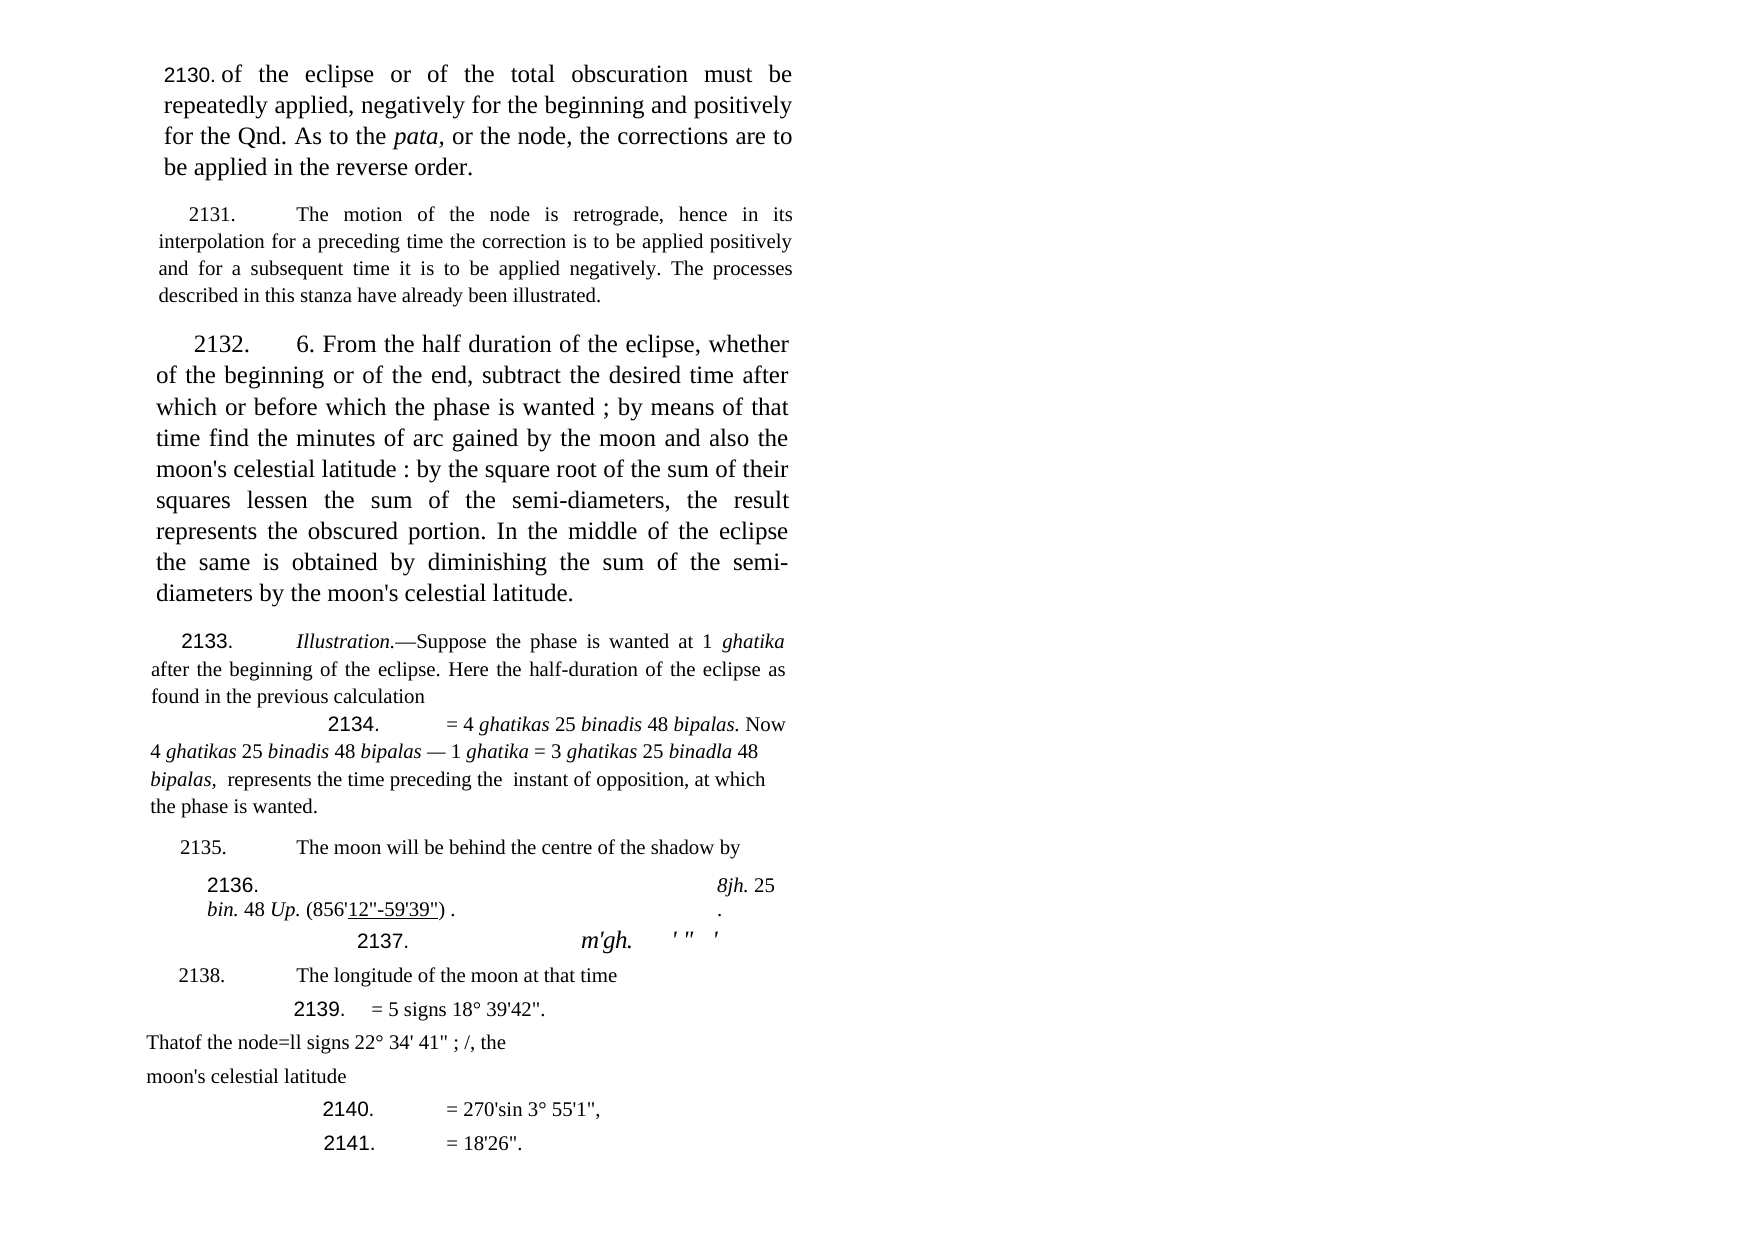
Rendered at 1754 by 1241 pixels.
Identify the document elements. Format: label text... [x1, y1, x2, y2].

list of the eclipse or of the total obscuration must be repeatedly applied, negatively for the beginning and positively for the Qnd. As to the pata, or the node, the corrections are to be applied in the reverse order. [164, 57, 793, 182]
list = 4 ghatikas 25 binadis 48 bipalas. Now 4 ghatikas 25 binadis 48 bipalas — 1 ghatika = 3 ghatikas 25 binadla 48 bipalas, represents the time preceding the instant of opposition, at which the phase is wanted. [150, 709, 793, 819]
list 6. From the half duration of the eclipse, whether of the beginning or of the end, subtract the desired time after which or before which the phase is wanted ; by means of that time find the minutes of arc gained by the moon and also the moon's celestial latitude : by the square root of the sum of their squares lessen the sum of the semi-diameters, the result represents the obscured portion. In the middle of the eclipse the same is obtained by diminishing the sum of the semi-diameters by the moon's celestial latitude. [156, 328, 789, 607]
list = 270'sin 3° 55'1", [322, 1090, 793, 1124]
list The moon will be behind the centre of the shadow by [180, 835, 793, 859]
list The motion of the node is retrograde, hence in its interpolation for a preceding time the correction is to be applied positively and for a subsequent time it is to be applied negatively. The processes described in this stanza have already been illustrated. [158, 200, 793, 308]
list 8jh. 25 bin. 48 Up. (856'12"-59'39") . . [207, 873, 793, 921]
list Illustration.—Suppose the phase is wanted at 1 ghatika after the beginning of the eclipse. Here the half-duration of the eclipse as found in the previous calculation [151, 626, 786, 709]
list = 18'26". [323, 1124, 793, 1157]
list = 5 signs 18° 39'42". Thatof the node=ll signs 22° 34' 41" ; /, the moon's celestial latitude [146, 989, 565, 1090]
list The longitude of the moon at that time [178, 955, 793, 989]
list m'gh. ' " ' [357, 921, 793, 955]
